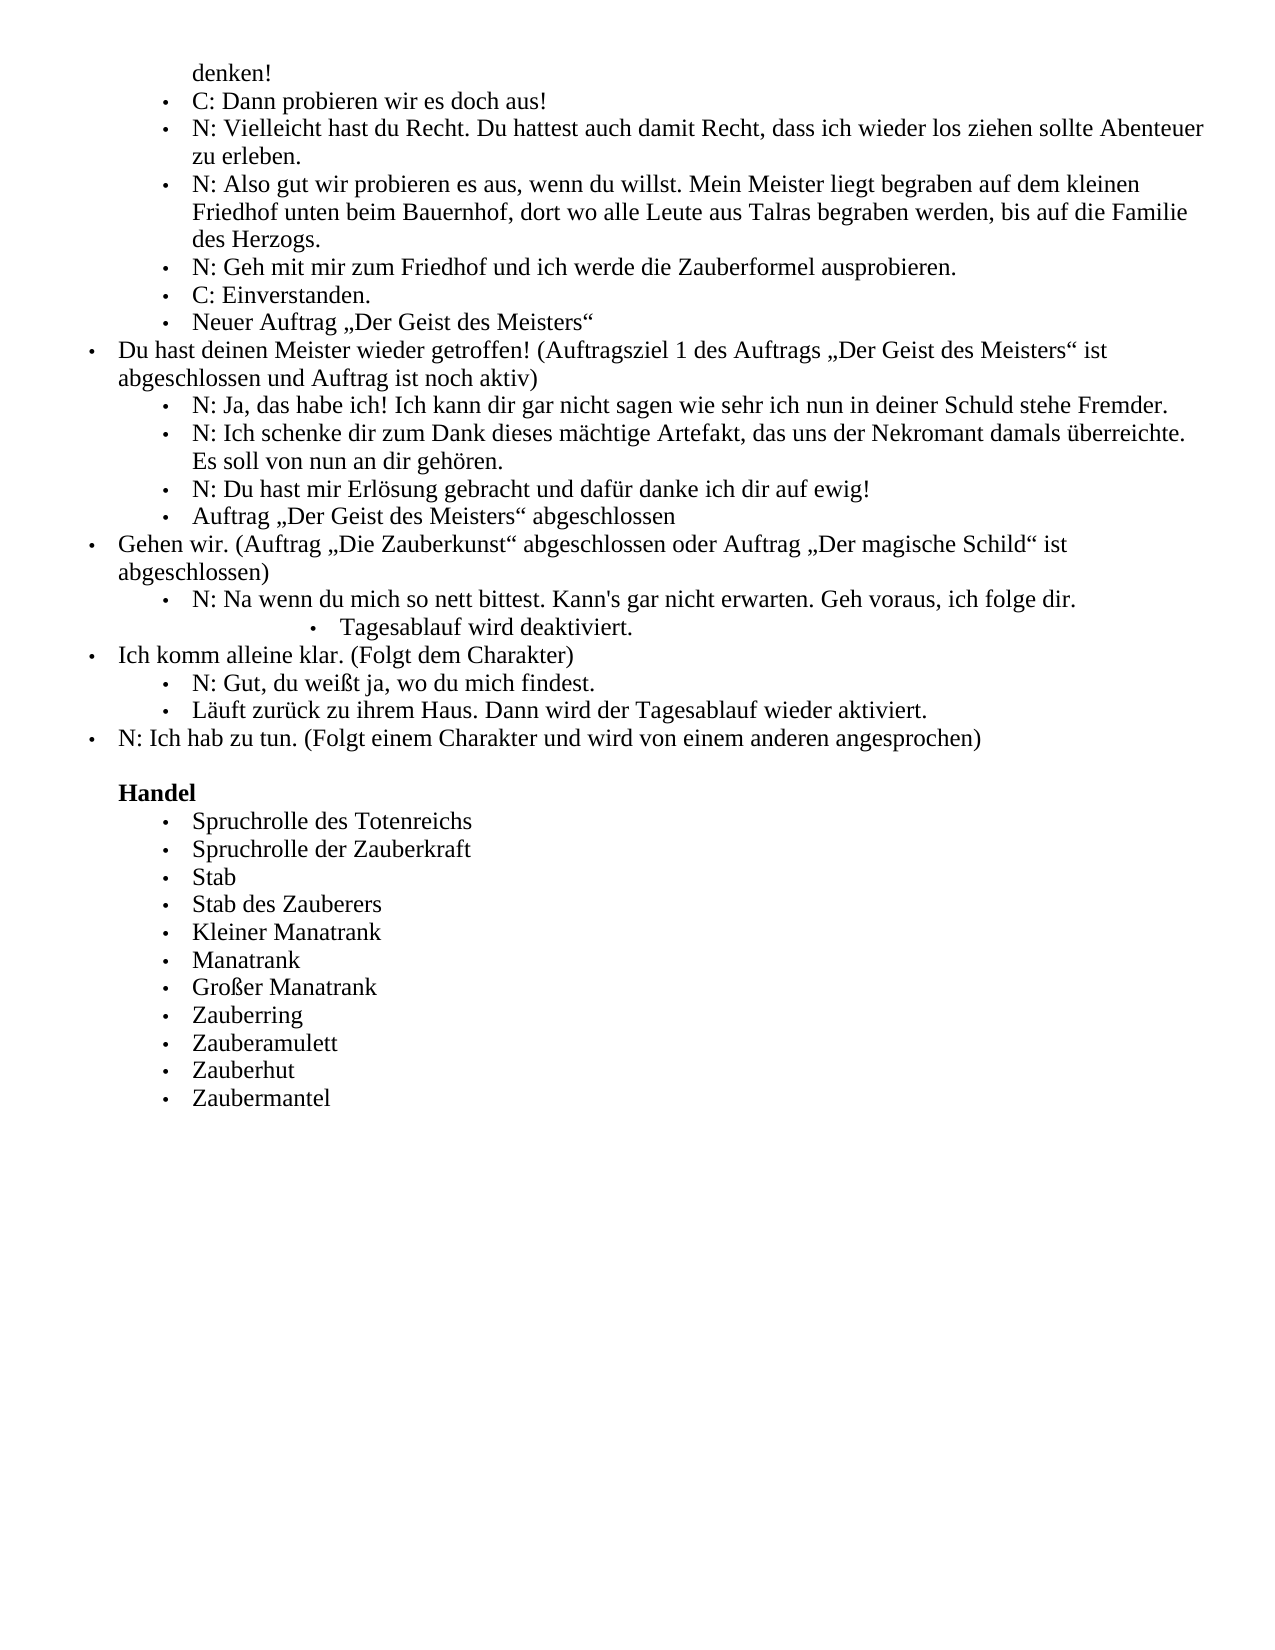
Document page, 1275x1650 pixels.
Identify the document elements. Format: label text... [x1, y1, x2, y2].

list N: Ich hab zu tun. (Folgt einem Charakter und wird von einem anderen angesprochen) [88, 724, 1216, 752]
list Zauberring [162, 1001, 1216, 1029]
list N: Geh mit mir zum Friedhof und ich werde die Zauberformel ausprobieren. [162, 253, 1216, 281]
list Großer Manatrank [162, 973, 1216, 1001]
list N: Ich schenke dir zum Dank dieses mächtige Artefakt, das uns der Nekromant damals überreichte. Es soll von nun an dir gehören. [162, 419, 1216, 475]
list Spruchrolle des Totenreichs [162, 807, 1216, 835]
list N: Du hast mir Erlösung gebracht und dafür danke ich dir auf ewig! [162, 475, 1216, 502]
list N: Also gut wir probieren es aus, wenn du willst. Mein Meister liegt begraben auf dem kleinen Friedhof unten beim Bauernhof, dort wo alle Leute aus Talras begraben werden, bis auf die Familie des Herzogs. [162, 170, 1216, 253]
list Stab [162, 863, 1216, 890]
list Stab des Zauberers [162, 890, 1216, 918]
list Zauberhut [162, 1057, 1216, 1084]
list N: Ja, das habe ich! Ich kann dir gar nicht sagen wie sehr ich nun in deiner Schuld stehe Fremder. [162, 392, 1216, 419]
list C: Dann probieren wir es doch aus! [162, 87, 1216, 114]
list Ich komm alleine klar. (Folgt dem Charakter) [88, 641, 1216, 669]
list Läuft zurück zu ihrem Haus. Dann wird der Tagesablauf wieder aktiviert. [162, 696, 1216, 724]
list Gehen wir. (Auftrag „Die Zauberkunst“ abgeschlossen oder Auftrag „Der magische Schild“ ist abgeschlossen) [88, 530, 1216, 586]
list N: Vielleicht hast du Recht. Du hattest auch damit Recht, dass ich wieder los ziehen sollte Abenteuer zu erleben. [162, 114, 1216, 170]
list Neuer Auftrag „Der Geist des Meisters“ [162, 308, 1216, 336]
list Spruchrolle der Zauberkraft [162, 835, 1216, 863]
list Zaubermantel [162, 1084, 1216, 1112]
text Handel [118, 752, 1216, 807]
list C: Einverstanden. [162, 281, 1216, 308]
list Zauberamulett [162, 1029, 1216, 1057]
list Tagesablauf wird deaktiviert. [310, 613, 1216, 641]
list Auftrag „Der Geist des Meisters“ abgeschlossen [162, 502, 1216, 530]
list denken! [162, 59, 1216, 87]
list Du hast deinen Meister wieder getroffen! (Auftragsziel 1 des Auftrags „Der Geist des Meisters“ ist abgeschlossen und Auftrag ist noch aktiv) [88, 336, 1216, 392]
list N: Gut, du weißt ja, wo du mich findest. [162, 669, 1216, 696]
list N: Na wenn du mich so nett bittest. Kann's gar nicht erwarten. Geh voraus, ich folge dir. [162, 586, 1216, 613]
list Kleiner Manatrank [162, 918, 1216, 946]
list Manatrank [162, 946, 1216, 973]
